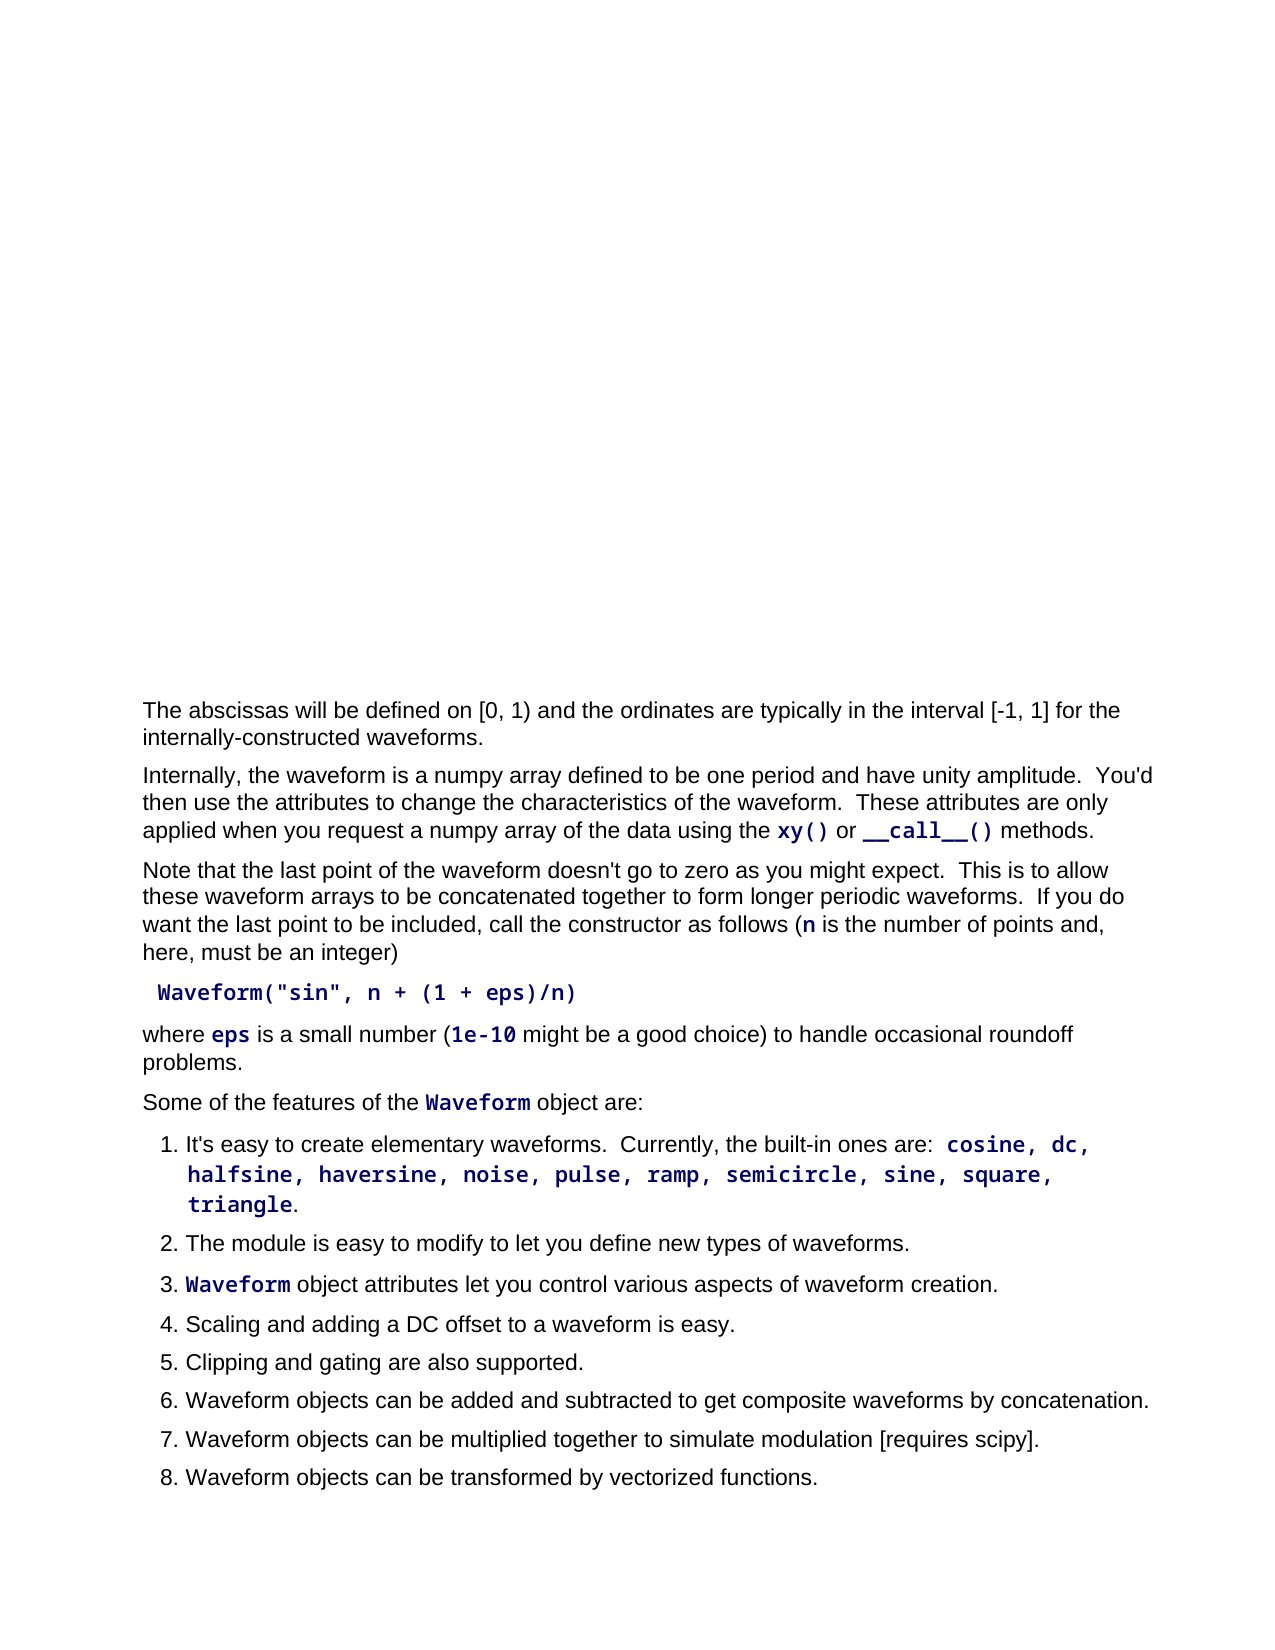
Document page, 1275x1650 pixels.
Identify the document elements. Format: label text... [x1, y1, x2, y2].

list Waveform object attributes let you control various aspects of waveform creation. [172, 1269, 1162, 1298]
text Some of the features of the Waveform object are: [142, 1087, 1162, 1117]
text Waveform("sin", n + (1 + eps)/n) [157, 977, 1162, 1007]
list Waveform objects can be transformed by vectorized functions. [172, 1464, 1162, 1490]
list Waveform objects can be multiplied together to simulate modulation [requires scipy]. [172, 1426, 1162, 1452]
list Clipping and gating are also supported. [172, 1349, 1162, 1375]
text where eps is a small number (1e-10 might be a good choice) to handle occasional roundoff problems. [142, 1019, 1162, 1075]
text The abscissas will be defined on [0, 1) and the ordinates are typically in the interval [-1, 1] for the internally-constructed waveforms. [142, 112, 1162, 750]
list It's easy to create elementary waveforms. Currently, the built-in ones are: cosine, dc, halfsine, haversine, noise, pulse, ramp, semicircle, sine, square, triangle. [172, 1129, 1162, 1218]
list Scaling and adding a DC offset to a waveform is easy. [172, 1311, 1162, 1337]
list Waveform objects can be added and subtracted to get composite waveforms by concatenation. [172, 1387, 1162, 1413]
text Note that the last point of the waveform doesn't go to zero as you might expect. This is to allow these waveform arrays to be concatenated together to form longer periodic waveforms. If you do want the last point to be included, call the constructor as follows (n is the number of points and, here, must be an integer) [142, 857, 1162, 965]
list The module is easy to modify to let you define new types of waveforms. [172, 1230, 1162, 1257]
text Internally, the waveform is a numpy array defined to be one period and have unity amplitude. You'd then use the attributes to change the characteristics of the waveform. These attributes are only applied when you request a numpy array of the data using the xy() or __call__() methods. [142, 762, 1162, 844]
